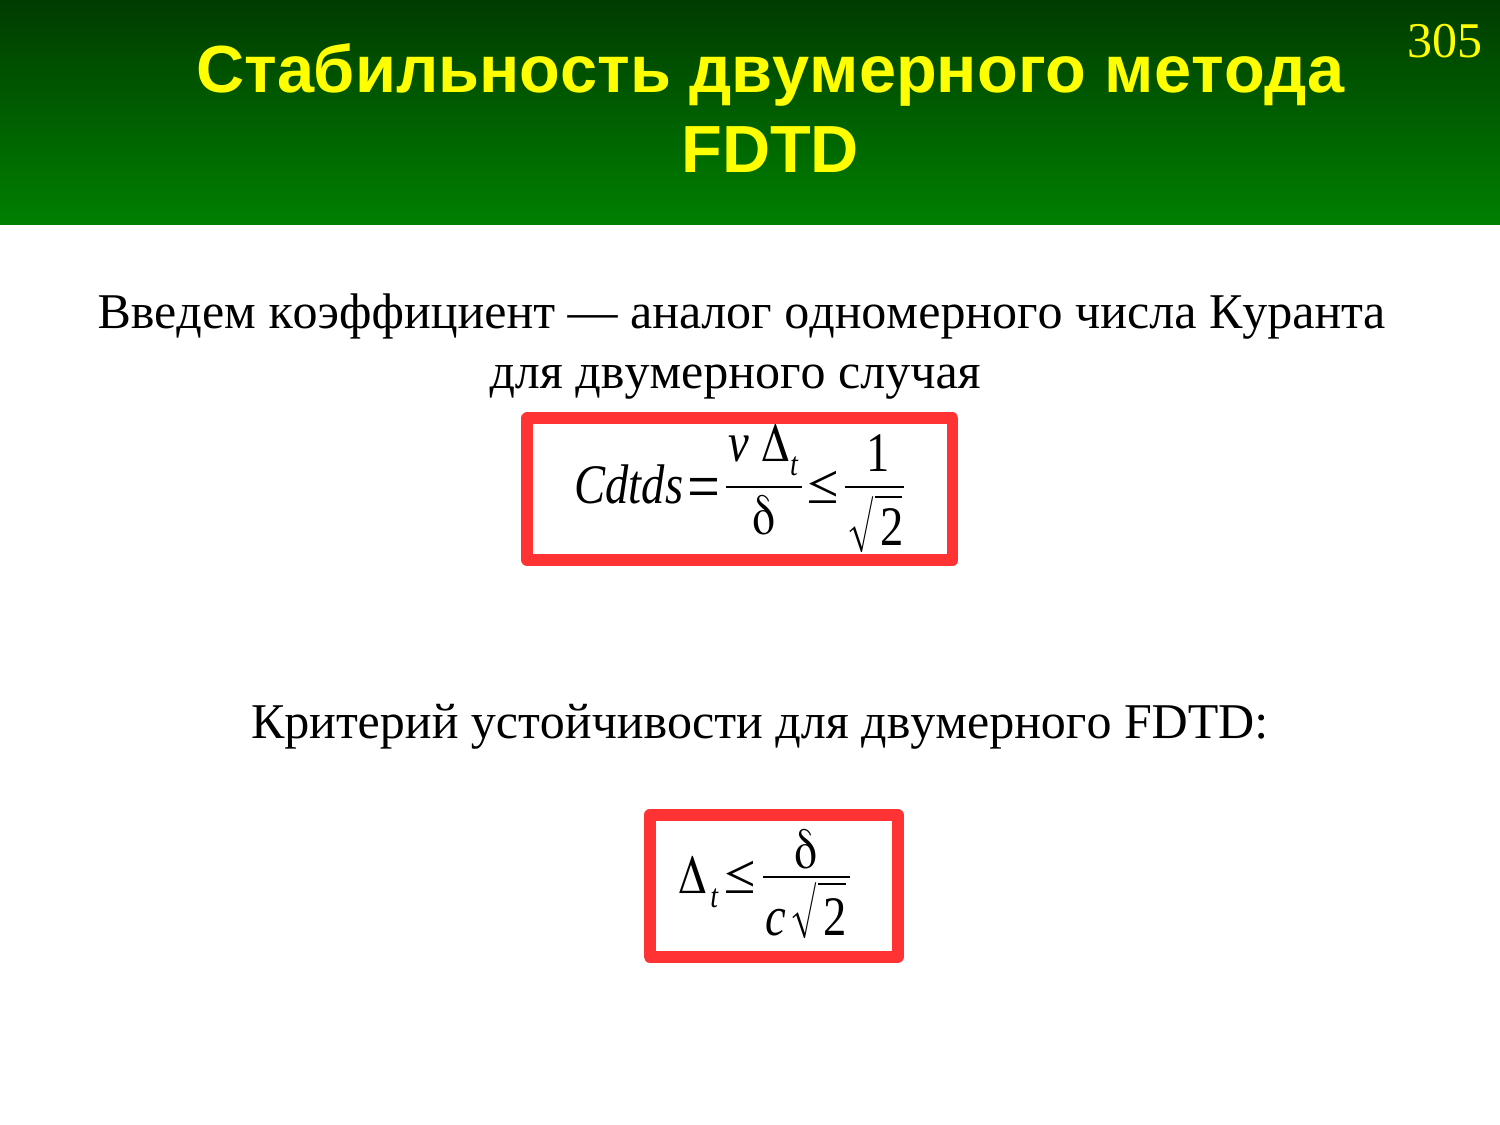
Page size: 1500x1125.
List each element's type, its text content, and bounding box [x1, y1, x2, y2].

title Стабильность двумерного метода FDTD [100, 7, 1441, 204]
text_box Введем коэффициент — аналог одномерного числа Куранта для двумерного случая [82, 271, 1401, 407]
text_box Критерий устойчивости для двумерного FDTD: [236, 681, 1284, 756]
chart [562, 424, 919, 554]
chart [666, 826, 863, 948]
